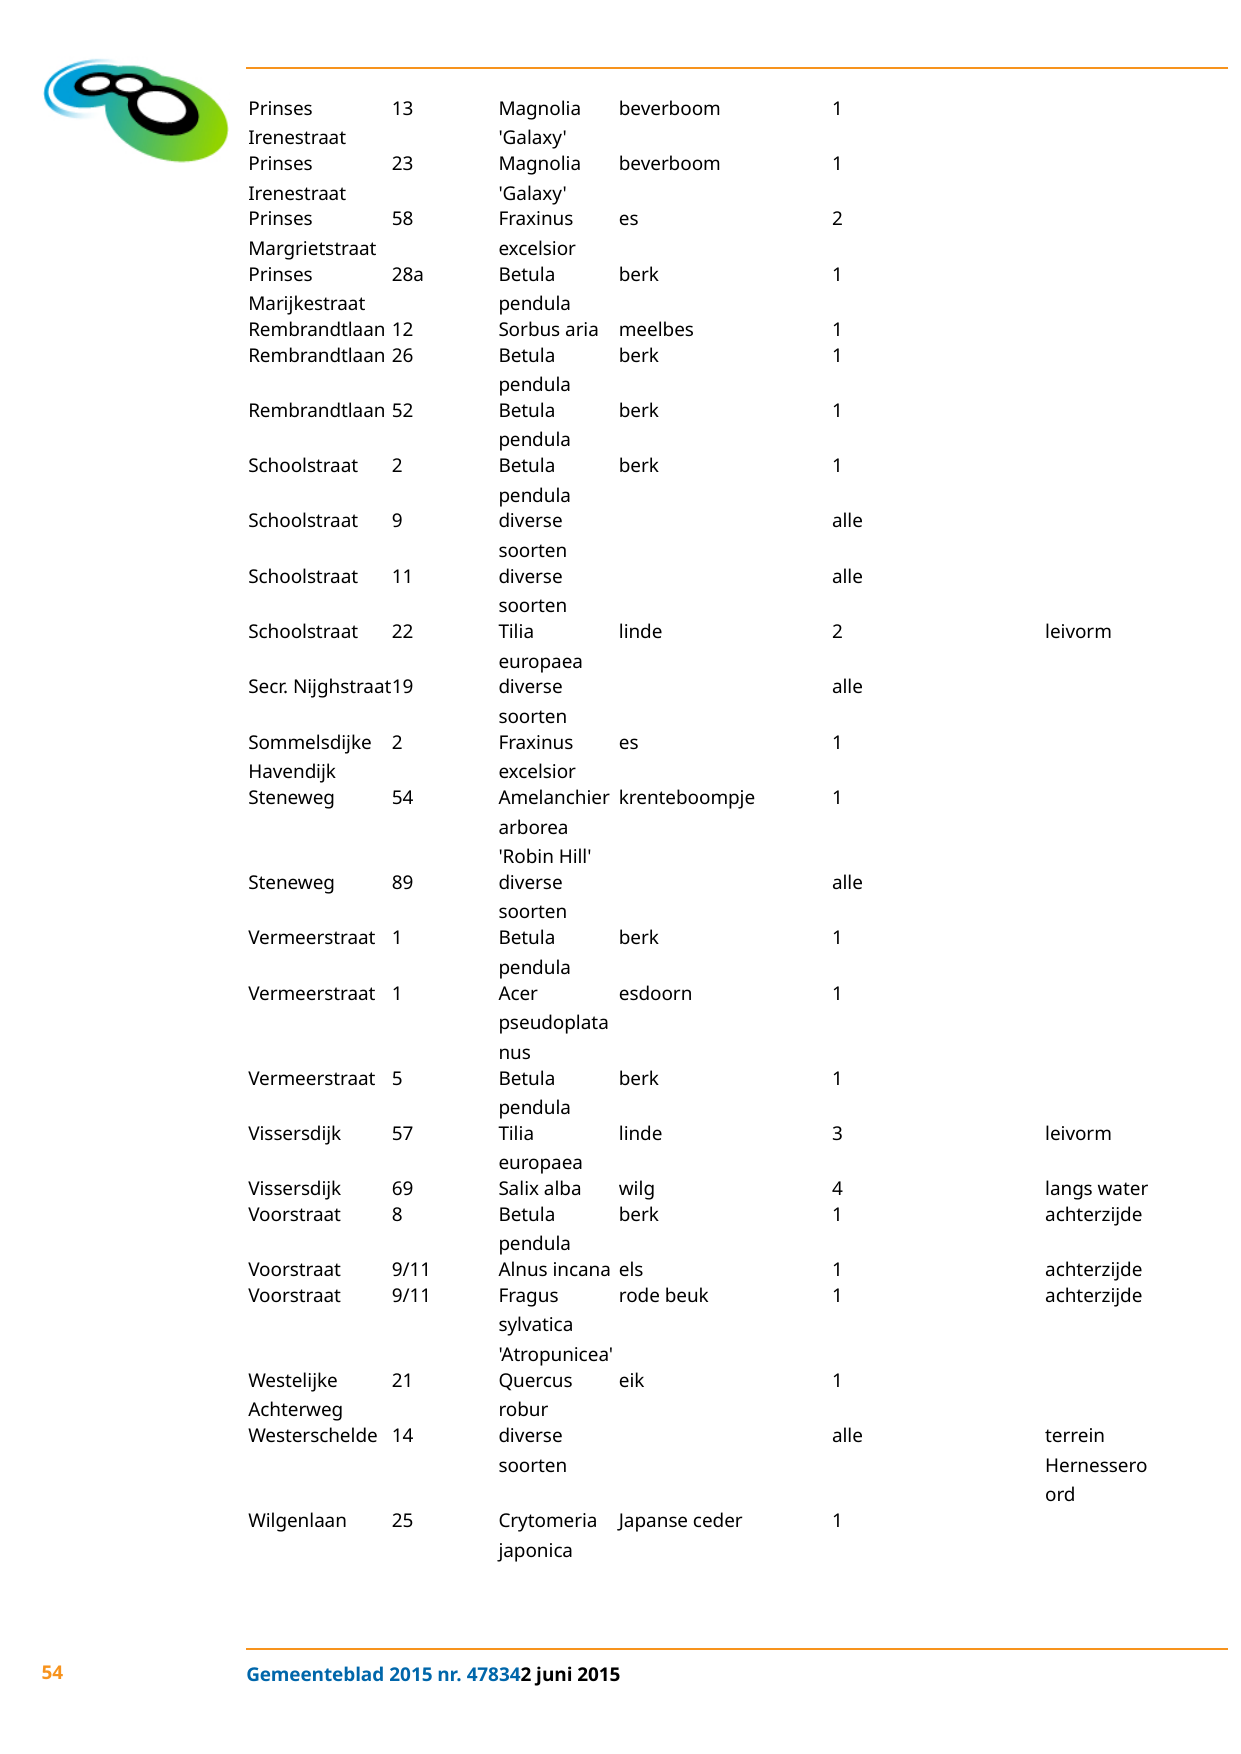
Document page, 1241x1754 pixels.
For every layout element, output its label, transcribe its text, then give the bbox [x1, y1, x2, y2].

table_cell 58 [392, 205, 498, 261]
table_cell alle [832, 508, 1045, 563]
table_cell 2 [832, 618, 1045, 674]
table_cell diverse soorten [498, 1422, 619, 1507]
table_cell Betula pendula [498, 453, 619, 508]
table_cell Sommelsdijke Havendijk [248, 729, 392, 784]
table_cell 9 [392, 508, 498, 563]
table_cell leivorm [1045, 1120, 1152, 1175]
table_cell 8 [392, 1201, 498, 1256]
table_cell 1 [392, 980, 498, 1065]
table_cell [1045, 508, 1152, 563]
table_cell Vissersdijk [248, 1175, 392, 1201]
table_cell [1045, 925, 1152, 980]
table_cell berk [619, 453, 832, 508]
table_cell berk [619, 261, 832, 316]
table_cell linde [619, 1120, 832, 1175]
table_cell [619, 563, 832, 618]
table_cell Fraxinus excelsior [498, 205, 619, 261]
table_cell [1045, 784, 1152, 869]
table_cell Westerschelde [248, 1422, 392, 1507]
table_cell 22 [392, 618, 498, 674]
table_cell Voorstraat [248, 1201, 392, 1256]
table_cell 1 [832, 1065, 1045, 1120]
table_cell Voorstraat [248, 1256, 392, 1282]
table_cell alle [832, 869, 1045, 924]
table_cell Westelijke Achterweg [248, 1367, 392, 1422]
table_cell berk [619, 397, 832, 452]
table_cell Vermeerstraat [248, 980, 392, 1065]
table_cell [1045, 205, 1152, 261]
table_cell Schoolstraat [248, 508, 392, 563]
table_cell diverse soorten [498, 869, 619, 924]
table_cell 1 [832, 342, 1045, 397]
table_cell [619, 869, 832, 924]
table_cell Salix alba [498, 1175, 619, 1201]
table_cell [619, 674, 832, 729]
table_cell 1 [832, 453, 1045, 508]
table_cell beverboom [619, 150, 832, 205]
table_cell 14 [392, 1422, 498, 1507]
table_cell terrein Hernesseroord [1045, 1422, 1152, 1507]
table_cell [1045, 342, 1152, 397]
table_cell [1045, 397, 1152, 452]
table_cell 13 [392, 95, 498, 150]
table_cell alle [832, 1422, 1045, 1507]
table_cell wilg [619, 1175, 832, 1201]
table_cell [248, 1563, 392, 1588]
table_cell Betula pendula [498, 397, 619, 452]
table_cell Rembrandtlaan [248, 316, 392, 342]
table_cell Schoolstraat [248, 618, 392, 674]
table_cell els [619, 1256, 832, 1282]
table_cell 4 [832, 1175, 1045, 1201]
table_cell Magnolia 'Galaxy' [498, 150, 619, 205]
table_cell Voorstraat [248, 1282, 392, 1367]
table_cell [619, 1563, 832, 1588]
table_cell [1045, 316, 1152, 342]
table_cell 9/11 [392, 1256, 498, 1282]
table_cell Japanse ceder [619, 1507, 832, 1562]
table_cell Prinses Marijkestraat [248, 261, 392, 316]
table_cell 1 [832, 1256, 1045, 1282]
table_cell Rembrandtlaan [248, 397, 392, 452]
table_cell [498, 1563, 619, 1588]
table_cell [1045, 453, 1152, 508]
table_cell 1 [832, 150, 1045, 205]
table_cell Tilia europaea [498, 618, 619, 674]
table_cell diverse soorten [498, 674, 619, 729]
table_cell Quercus robur [498, 1367, 619, 1422]
table_cell 23 [392, 150, 498, 205]
table_cell [1045, 729, 1152, 784]
table_cell 21 [392, 1367, 498, 1422]
table_cell 89 [392, 869, 498, 924]
table_cell Prinses Irenestraat [248, 150, 392, 205]
table_cell Betula pendula [498, 261, 619, 316]
table_cell 2 [832, 205, 1045, 261]
table_cell 54 [392, 784, 498, 869]
table_cell Tilia europaea [498, 1120, 619, 1175]
table_cell Steneweg [248, 869, 392, 924]
table_cell 1 [832, 261, 1045, 316]
table_cell [1045, 261, 1152, 316]
table_cell 2 [392, 729, 498, 784]
table_cell 2 [392, 453, 498, 508]
table_cell 1 [832, 729, 1045, 784]
table_cell Sorbus aria [498, 316, 619, 342]
table_cell Betula pendula [498, 1201, 619, 1256]
table_cell 28a [392, 261, 498, 316]
table_cell es [619, 729, 832, 784]
table_cell achterzijde [1045, 1201, 1152, 1256]
table_cell 1 [832, 925, 1045, 980]
table_cell 26 [392, 342, 498, 397]
table_cell achterzijde [1045, 1256, 1152, 1282]
table_cell 11 [392, 563, 498, 618]
table_cell 1 [832, 316, 1045, 342]
table_cell eik [619, 1367, 832, 1422]
table_cell langs water [1045, 1175, 1152, 1201]
table_cell diverse soorten [498, 563, 619, 618]
table_cell Rembrandtlaan [248, 342, 392, 397]
table_cell Alnus incana [498, 1256, 619, 1282]
table_cell achterzijde [1045, 1282, 1152, 1367]
table_cell rode beuk [619, 1282, 832, 1367]
table_cell Schoolstraat [248, 563, 392, 618]
picture [41, 47, 231, 172]
table_cell berk [619, 1201, 832, 1256]
table_cell alle [832, 674, 1045, 729]
table_cell [619, 1422, 832, 1507]
table_cell Crytomeria japonica [498, 1507, 619, 1562]
table_cell Fragus sylvatica 'Atropunicea' [498, 1282, 619, 1367]
table_cell Betula pendula [498, 925, 619, 980]
table_cell Secr. Nijghstraat [248, 674, 392, 729]
table_cell 12 [392, 316, 498, 342]
table_cell 5 [392, 1065, 498, 1120]
table_cell Betula pendula [498, 342, 619, 397]
table_cell 1 [832, 784, 1045, 869]
table_cell 52 [392, 397, 498, 452]
table_cell diverse soorten [498, 508, 619, 563]
table_cell alle [832, 563, 1045, 618]
table_cell 1 [392, 925, 498, 980]
table_cell Vermeerstraat [248, 925, 392, 980]
table_cell Magnolia 'Galaxy' [498, 95, 619, 150]
table_cell [1045, 1065, 1152, 1120]
table_cell [832, 1563, 1045, 1588]
table_cell [1045, 980, 1152, 1065]
table_cell 1 [832, 1507, 1045, 1562]
table_cell 3 [832, 1120, 1045, 1175]
table_cell [392, 1563, 498, 1588]
table_cell [1045, 150, 1152, 205]
table_cell 1 [832, 95, 1045, 150]
table_cell [1045, 1563, 1152, 1588]
table_cell berk [619, 1065, 832, 1120]
table_cell berk [619, 342, 832, 397]
table_cell Wilgenlaan [248, 1507, 392, 1562]
table_cell 1 [832, 1201, 1045, 1256]
table_cell meelbes [619, 316, 832, 342]
table_cell Prinses Margrietstraat [248, 205, 392, 261]
table_cell Steneweg [248, 784, 392, 869]
table_cell Vermeerstraat [248, 1065, 392, 1120]
table_cell [619, 508, 832, 563]
table_cell Prinses Irenestraat [248, 95, 392, 150]
table_cell leivorm [1045, 618, 1152, 674]
table_cell [1045, 869, 1152, 924]
table_cell Amelanchier arborea 'Robin Hill' [498, 784, 619, 869]
table_cell 1 [832, 1282, 1045, 1367]
table_cell [1045, 95, 1152, 150]
table_cell Fraxinus excelsior [498, 729, 619, 784]
table_cell 9/11 [392, 1282, 498, 1367]
table_cell linde [619, 618, 832, 674]
table_cell es [619, 205, 832, 261]
table_cell 69 [392, 1175, 498, 1201]
table_cell Acer pseudoplatanus [498, 980, 619, 1065]
table_cell krenteboompje [619, 784, 832, 869]
table_cell beverboom [619, 95, 832, 150]
table_cell [1045, 674, 1152, 729]
table_cell 57 [392, 1120, 498, 1175]
table_cell 1 [832, 980, 1045, 1065]
table_cell 25 [392, 1507, 498, 1562]
table_cell [1045, 1367, 1152, 1422]
table_cell Vissersdijk [248, 1120, 392, 1175]
table_cell 1 [832, 397, 1045, 452]
table_cell esdoorn [619, 980, 832, 1065]
table_cell [1045, 563, 1152, 618]
table_cell 1 [832, 1367, 1045, 1422]
table_cell [1045, 1507, 1152, 1562]
table_cell 19 [392, 674, 498, 729]
table_cell Schoolstraat [248, 453, 392, 508]
table_cell berk [619, 925, 832, 980]
table_cell Betula pendula [498, 1065, 619, 1120]
